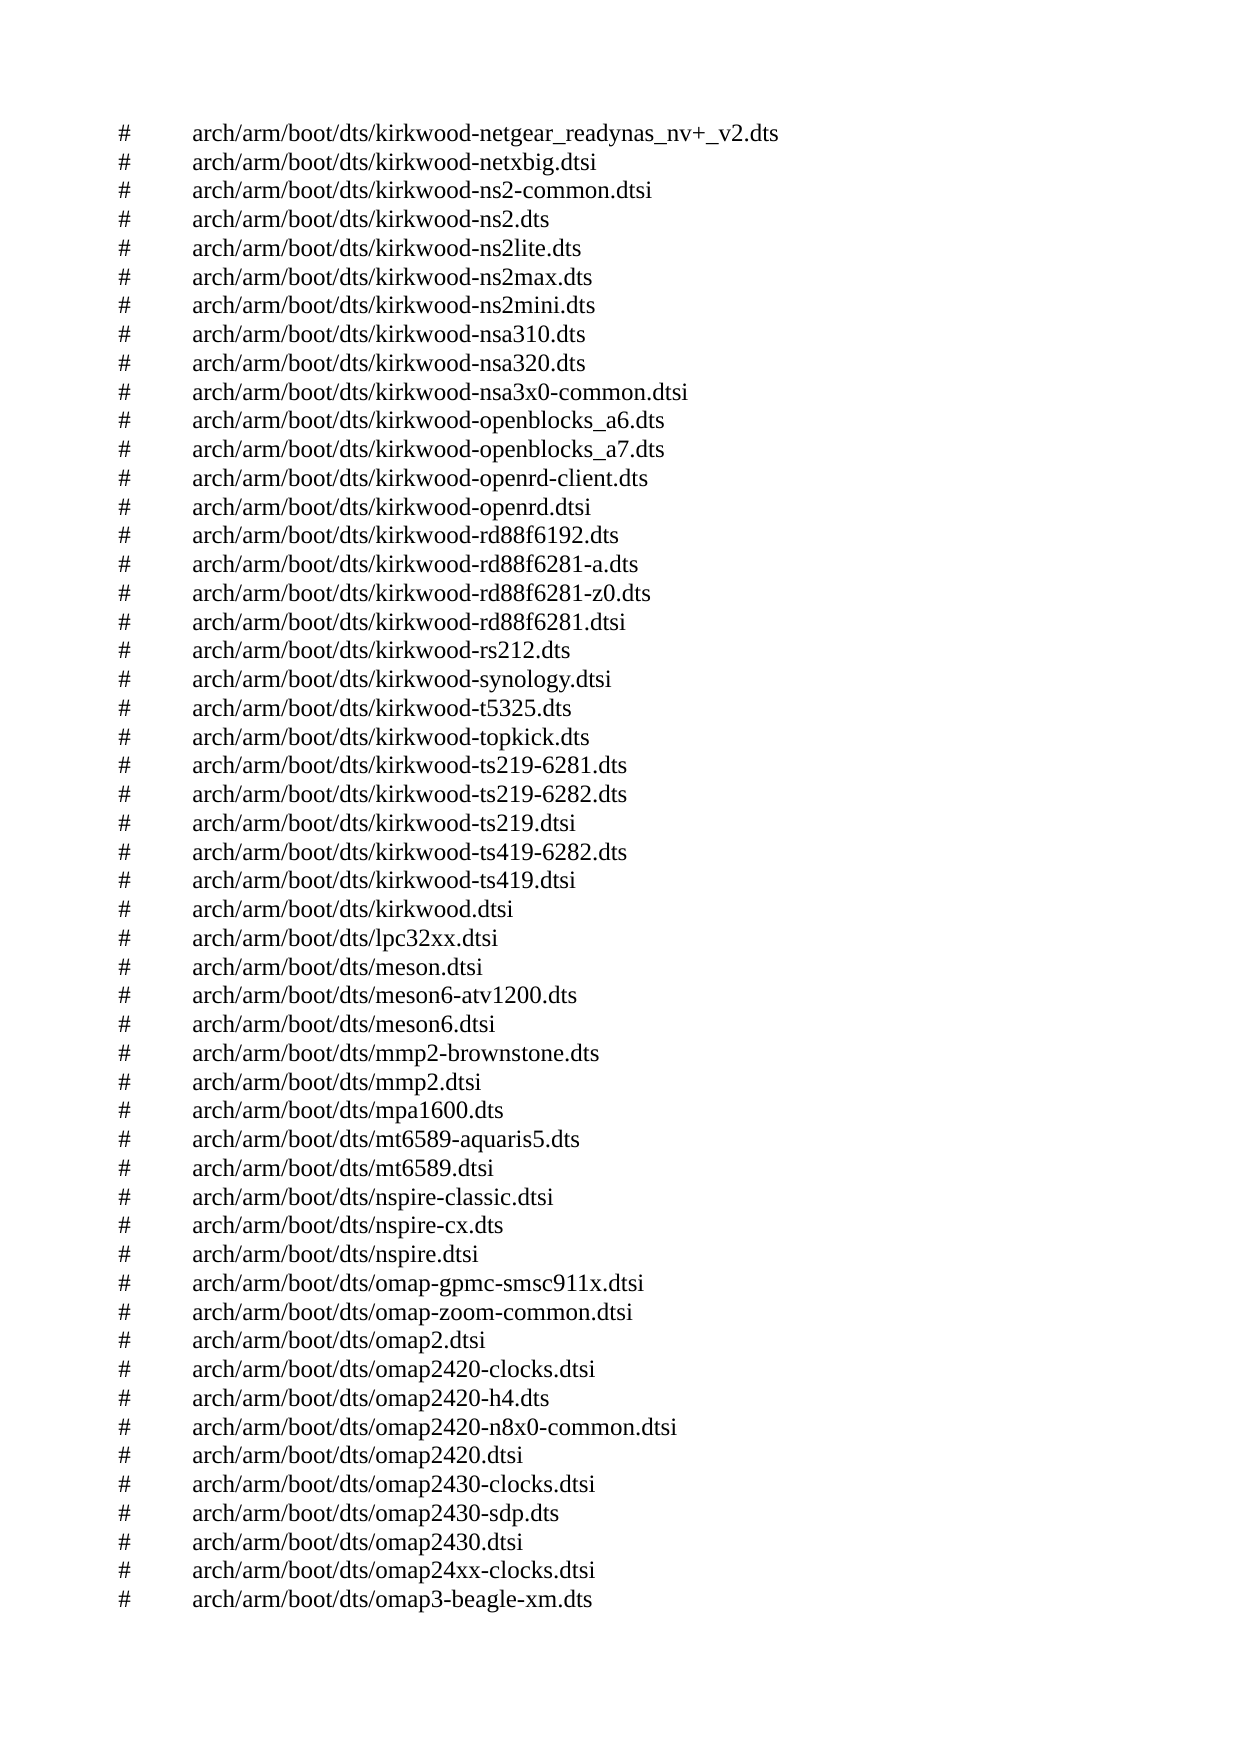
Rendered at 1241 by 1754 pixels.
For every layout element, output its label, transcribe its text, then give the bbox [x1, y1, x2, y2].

text # arch/arm/boot/dts/kirkwood-ns2mini.dts [118, 291, 1122, 319]
text # arch/arm/boot/dts/kirkwood-openblocks_a7.dts [118, 434, 1122, 463]
text # arch/arm/boot/dts/nspire.dtsi [118, 1239, 1122, 1268]
text # arch/arm/boot/dts/kirkwood-openrd-client.dts [118, 463, 1122, 492]
text # arch/arm/boot/dts/kirkwood-ts419.dtsi [118, 866, 1122, 894]
text # arch/arm/boot/dts/kirkwood-synology.dtsi [118, 664, 1122, 693]
text # arch/arm/boot/dts/omap2420-clocks.dtsi [118, 1354, 1122, 1383]
text # arch/arm/boot/dts/kirkwood-openblocks_a6.dts [118, 406, 1122, 434]
text # arch/arm/boot/dts/omap24xx-clocks.dtsi [118, 1556, 1122, 1584]
text # arch/arm/boot/dts/kirkwood-ts419-6282.dts [118, 837, 1122, 866]
text # arch/arm/boot/dts/nspire-classic.dtsi [118, 1182, 1122, 1211]
text # arch/arm/boot/dts/kirkwood-rd88f6281-a.dts [118, 549, 1122, 578]
text # arch/arm/boot/dts/kirkwood-ts219-6281.dts [118, 751, 1122, 779]
text # arch/arm/boot/dts/mpa1600.dts [118, 1096, 1122, 1124]
text # arch/arm/boot/dts/mmp2-brownstone.dts [118, 1038, 1122, 1067]
text # arch/arm/boot/dts/mt6589-aquaris5.dts [118, 1124, 1122, 1153]
text # arch/arm/boot/dts/mmp2.dtsi [118, 1067, 1122, 1096]
text # arch/arm/boot/dts/kirkwood-ns2-common.dtsi [118, 176, 1122, 204]
text # arch/arm/boot/dts/omap2430.dtsi [118, 1527, 1122, 1556]
text # arch/arm/boot/dts/kirkwood-topkick.dts [118, 722, 1122, 751]
text # arch/arm/boot/dts/omap2430-clocks.dtsi [118, 1469, 1122, 1498]
text # arch/arm/boot/dts/omap3-beagle-xm.dts [118, 1584, 1122, 1613]
text # arch/arm/boot/dts/kirkwood-nsa3x0-common.dtsi [118, 377, 1122, 406]
text # arch/arm/boot/dts/meson6.dtsi [118, 1009, 1122, 1038]
text # arch/arm/boot/dts/kirkwood-ns2.dts [118, 204, 1122, 233]
text # arch/arm/boot/dts/kirkwood-netxbig.dtsi [118, 147, 1122, 176]
text # arch/arm/boot/dts/nspire-cx.dts [118, 1211, 1122, 1239]
text # arch/arm/boot/dts/meson.dtsi [118, 952, 1122, 981]
text # arch/arm/boot/dts/mt6589.dtsi [118, 1153, 1122, 1182]
text # arch/arm/boot/dts/kirkwood-ts219-6282.dts [118, 779, 1122, 808]
text # arch/arm/boot/dts/kirkwood-nsa310.dts [118, 319, 1122, 348]
text # arch/arm/boot/dts/kirkwood-rs212.dts [118, 636, 1122, 664]
text # arch/arm/boot/dts/kirkwood-netgear_readynas_nv+_v2.dts [118, 118, 1122, 147]
text # arch/arm/boot/dts/kirkwood-ns2lite.dts [118, 233, 1122, 262]
text # arch/arm/boot/dts/kirkwood-rd88f6281-z0.dts [118, 578, 1122, 607]
text # arch/arm/boot/dts/kirkwood.dtsi [118, 894, 1122, 923]
text # arch/arm/boot/dts/kirkwood-rd88f6192.dts [118, 521, 1122, 549]
text # arch/arm/boot/dts/kirkwood-t5325.dts [118, 693, 1122, 722]
text # arch/arm/boot/dts/lpc32xx.dtsi [118, 923, 1122, 952]
text # arch/arm/boot/dts/kirkwood-nsa320.dts [118, 348, 1122, 377]
text # arch/arm/boot/dts/omap2420.dtsi [118, 1441, 1122, 1469]
text # arch/arm/boot/dts/omap2420-n8x0-common.dtsi [118, 1412, 1122, 1441]
text # arch/arm/boot/dts/omap2.dtsi [118, 1326, 1122, 1354]
text # arch/arm/boot/dts/kirkwood-openrd.dtsi [118, 492, 1122, 521]
text # arch/arm/boot/dts/omap2430-sdp.dts [118, 1498, 1122, 1527]
text # arch/arm/boot/dts/kirkwood-rd88f6281.dtsi [118, 607, 1122, 636]
text # arch/arm/boot/dts/omap-gpmc-smsc911x.dtsi [118, 1268, 1122, 1297]
text # arch/arm/boot/dts/omap2420-h4.dts [118, 1383, 1122, 1412]
text # arch/arm/boot/dts/kirkwood-ts219.dtsi [118, 808, 1122, 837]
text # arch/arm/boot/dts/omap-zoom-common.dtsi [118, 1297, 1122, 1326]
text # arch/arm/boot/dts/meson6-atv1200.dts [118, 981, 1122, 1009]
text # arch/arm/boot/dts/kirkwood-ns2max.dts [118, 262, 1122, 291]
